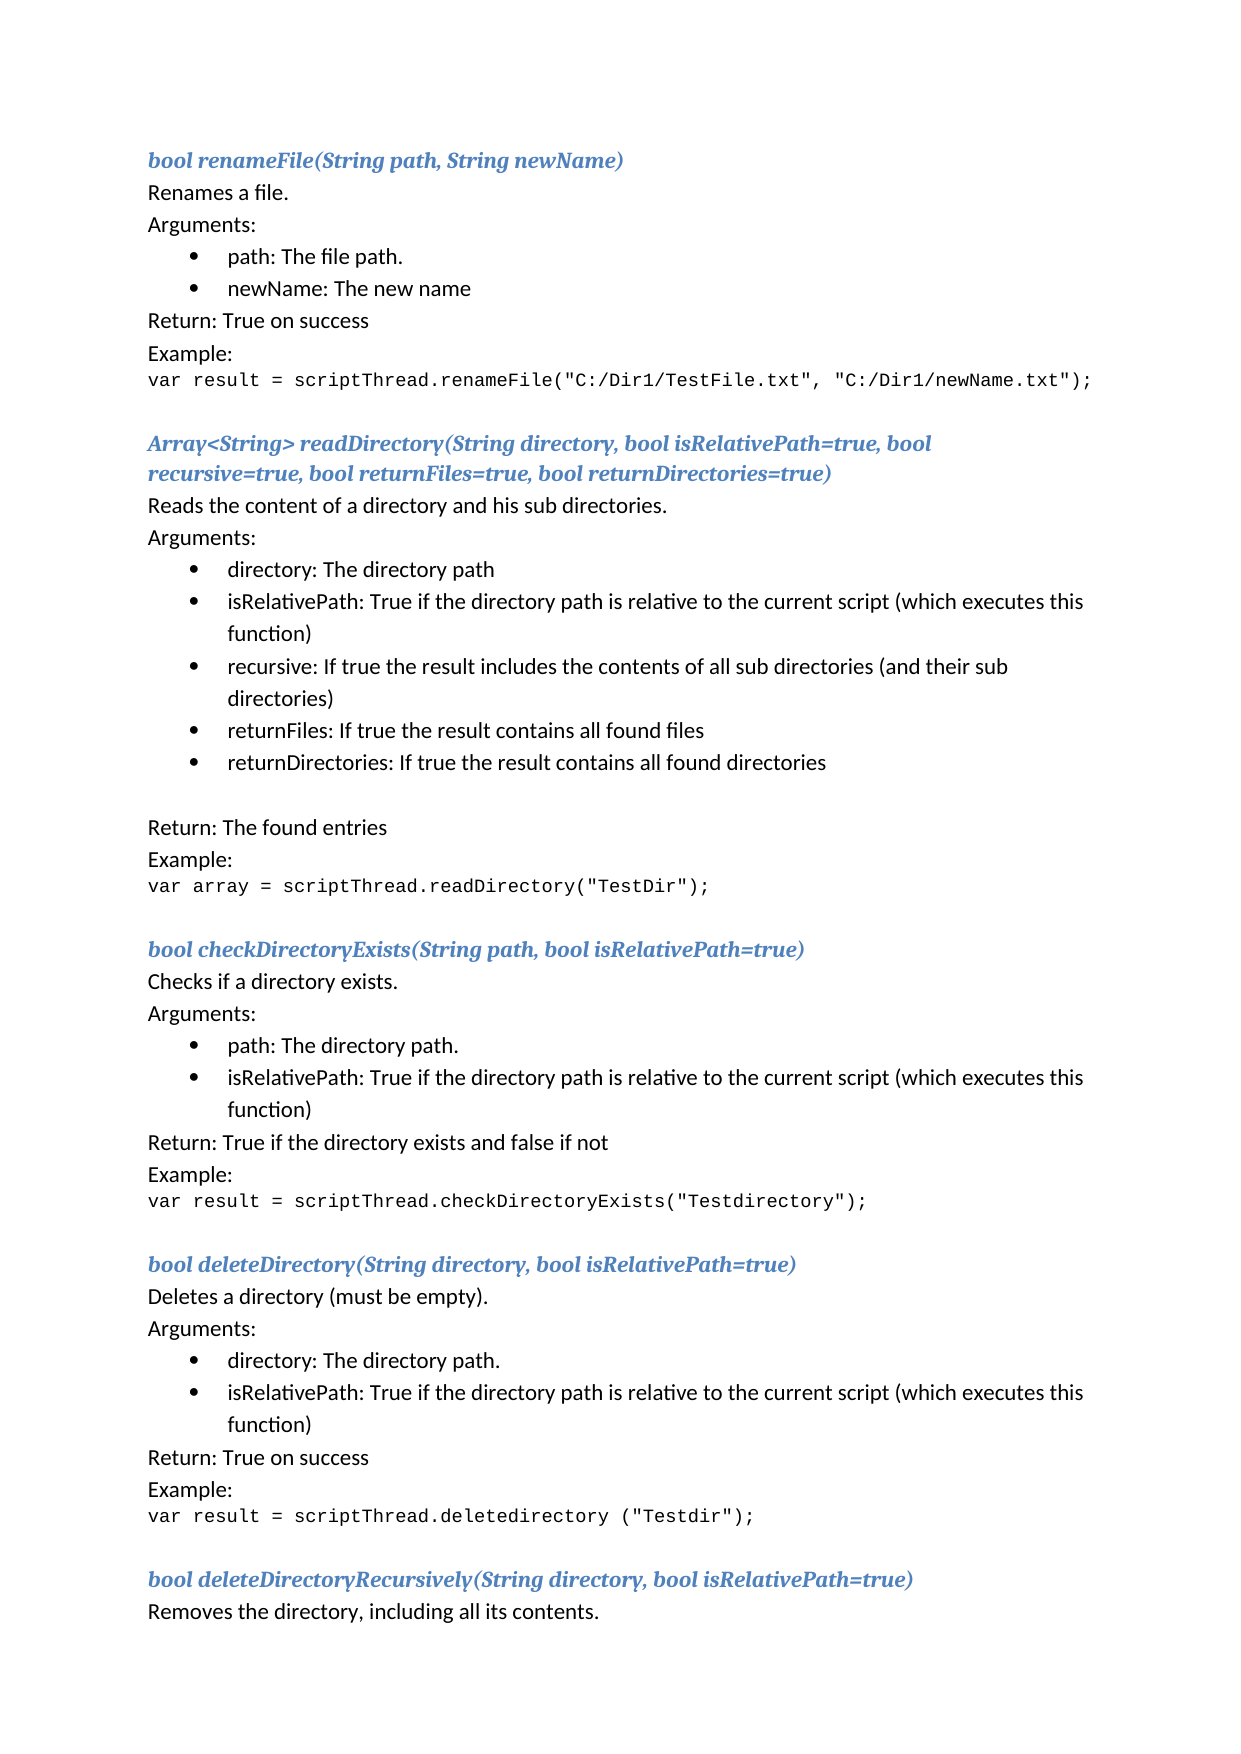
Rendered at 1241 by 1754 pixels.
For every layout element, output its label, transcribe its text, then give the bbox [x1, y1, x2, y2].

subtitle Array<String> readDirectory(String directory, bool isRelativePath=true, bool recursive=true, bool returnFiles=true, bool returnDirectories=true) [148, 430, 1093, 487]
text Arguments: [148, 523, 1093, 551]
text Deletes a directory (must be empty). [148, 1282, 1093, 1310]
subtitle bool deleteDirectoryRecursively(String directory, bool isRelativePath=true) [148, 1567, 1093, 1593]
text Example: [148, 1160, 1093, 1188]
text Reads the content of a directory and his sub directories. [148, 491, 1093, 519]
text var array = scriptThread.readDirectory("TestDir"); [148, 877, 1093, 898]
list path: The directory path. [190, 1031, 1093, 1059]
text Return: The found entries [148, 813, 1093, 841]
text Arguments: [148, 210, 1093, 238]
text Return: True on success [148, 307, 1093, 334]
text Example: [148, 339, 1093, 367]
list isRelativePath: True if the directory path is relative to the current script (which executes this function) [190, 1378, 1093, 1438]
list returnFiles: If true the result contains all found files [190, 716, 1093, 744]
list isRelativePath: True if the directory path is relative to the current script (which executes this function) [190, 1063, 1093, 1123]
list directory: The directory path [190, 555, 1093, 583]
subtitle bool checkDirectoryExists(String path, bool isRelativePath=true) [148, 937, 1093, 963]
text Return: True if the directory exists and false if not [148, 1128, 1093, 1156]
list newName: The new name [190, 274, 1093, 302]
text Arguments: [148, 1314, 1093, 1342]
text Arguments: [148, 999, 1093, 1027]
list directory: The directory path. [190, 1346, 1093, 1374]
list isRelativePath: True if the directory path is relative to the current script (which executes this function) [190, 587, 1093, 648]
text Example: [148, 845, 1093, 873]
list recursive: If true the result includes the contents of all sub directories (and their sub directories) [190, 652, 1093, 712]
text Example: [148, 1475, 1093, 1503]
text var result = scriptThread.deletedirectory ("Testdir"); [148, 1507, 1093, 1528]
text Return: True on success [148, 1443, 1093, 1471]
text var result = scriptThread.renameFile("C:/Dir1/TestFile.txt", "C:/Dir1/newName.txt"); [148, 371, 1093, 392]
text Checks if a directory exists. [148, 967, 1093, 995]
text Renames a file. [148, 178, 1093, 206]
text Removes the directory, including all its contents. [148, 1597, 1093, 1625]
list returnDirectories: If true the result contains all found directories [190, 748, 1093, 776]
list path: The file path. [190, 242, 1093, 270]
text var result = scriptThread.checkDirectoryExists("Testdirectory"); [148, 1192, 1093, 1213]
subtitle bool deleteDirectory(String directory, bool isRelativePath=true) [148, 1252, 1093, 1278]
subtitle bool renameFile(String path, String newName) [148, 148, 1093, 174]
